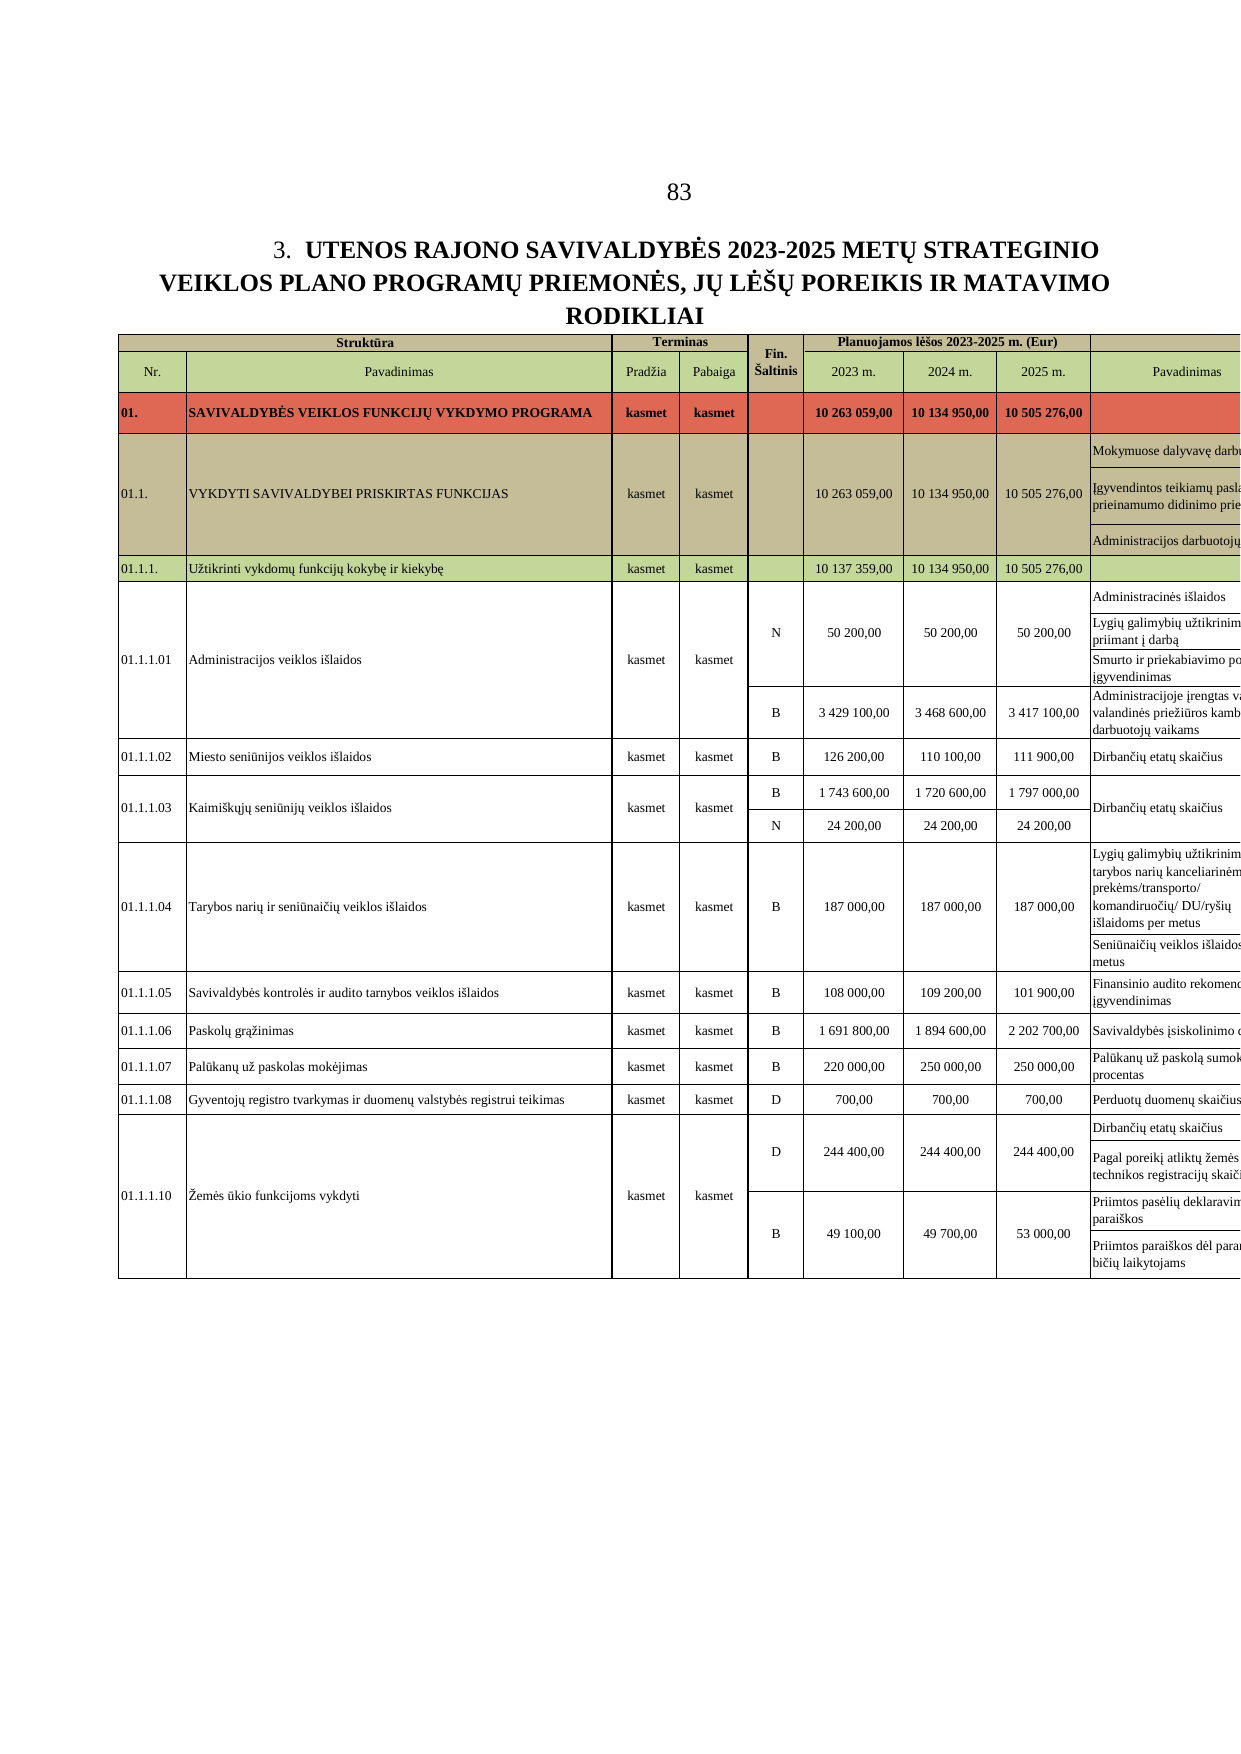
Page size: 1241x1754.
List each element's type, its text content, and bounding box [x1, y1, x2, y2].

text 3. UTENOS RAJONO SAVIVALDYBĖS 2023-2025 METŲ STRATEGINIO VEIKLOS PLANO PROGRAMŲ PRIEMONĖS, JŲ LĖŠŲ POREIKIS IR MATAVIMO RODIKLIAI [118, 235, 1152, 329]
